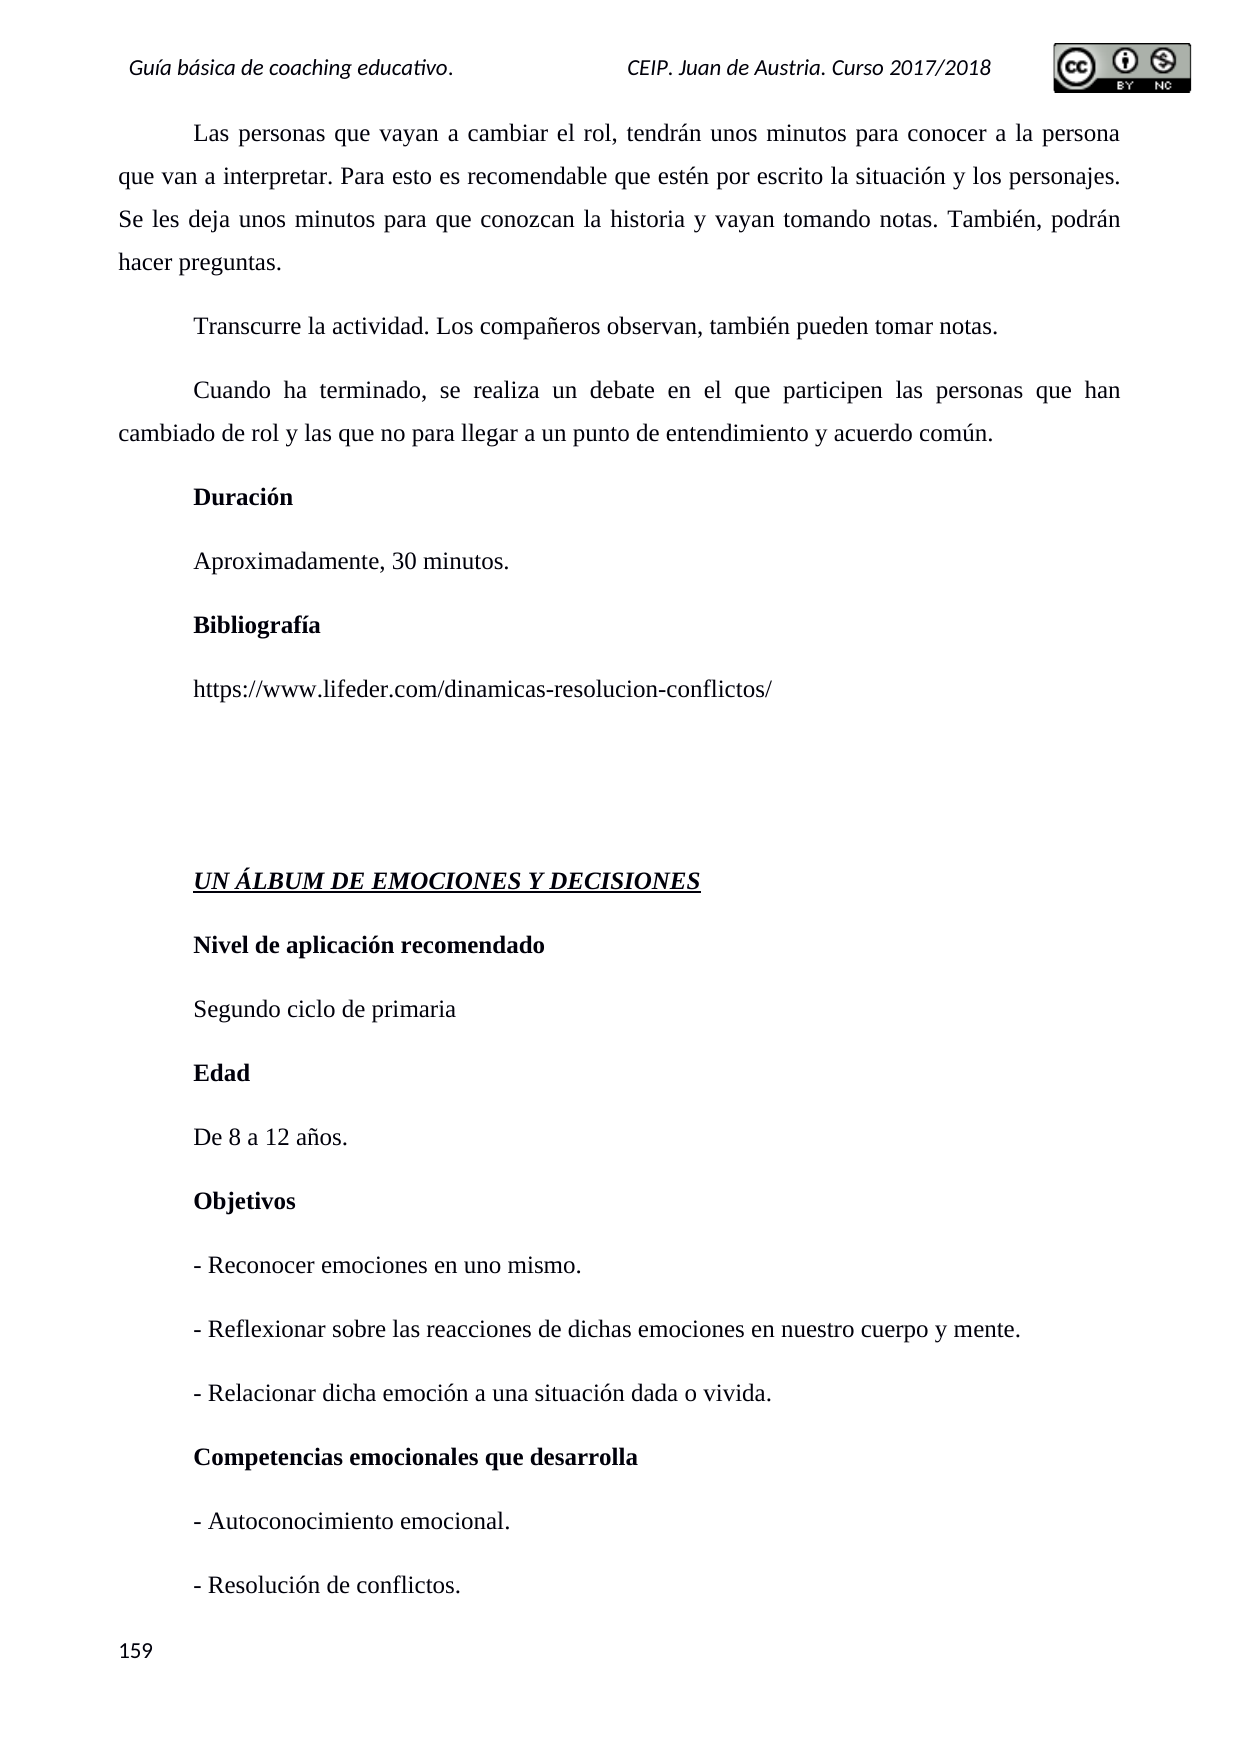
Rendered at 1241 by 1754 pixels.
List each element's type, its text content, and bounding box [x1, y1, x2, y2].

text Objetivos [118, 1186, 1122, 1215]
text - Resolución de conflictos. [118, 1570, 1122, 1598]
text Aproximadamente, 30 minutos. [118, 546, 1122, 575]
picture [1053, 43, 1192, 93]
text - Autoconocimiento emocional. [118, 1506, 1122, 1534]
text Transcurre la actividad. Los compañeros observan, también pueden tomar notas. [118, 311, 1122, 340]
text - Reflexionar sobre las reacciones de dichas emociones en nuestro cuerpo y mente. [118, 1314, 1122, 1343]
text https://www.lifeder.com/dinamicas-resolucion-conflictos/ [118, 674, 1122, 703]
text Bibliografía [118, 610, 1122, 639]
text De 8 a 12 años. [118, 1122, 1122, 1151]
text Duración [118, 482, 1122, 511]
text Cuando ha terminado, se realiza un debate en el que participen las personas que han cambiado de rol y las que no para llegar a un punto de entendimiento y acuerdo común. [118, 375, 1122, 447]
text - Reconocer emociones en uno mismo. [118, 1250, 1122, 1279]
text Edad [118, 1058, 1122, 1087]
text Segundo ciclo de primaria [118, 994, 1122, 1023]
text UN ÁLBUM DE EMOCIONES Y DECISIONES [118, 866, 1122, 895]
text - Relacionar dicha emoción a una situación dada o vivida. [118, 1378, 1122, 1407]
text Las personas que vayan a cambiar el rol, tendrán unos minutos para conocer a la persona que van a interpretar. Para esto es recomendable que estén por escrito la situación y los personajes. Se les deja unos minutos para que conozcan la historia y vayan tomando notas. También, podrán hacer preguntas. [118, 118, 1122, 276]
text Competencias emocionales que desarrolla [118, 1442, 1122, 1471]
text Nivel de aplicación recomendado [118, 930, 1122, 959]
